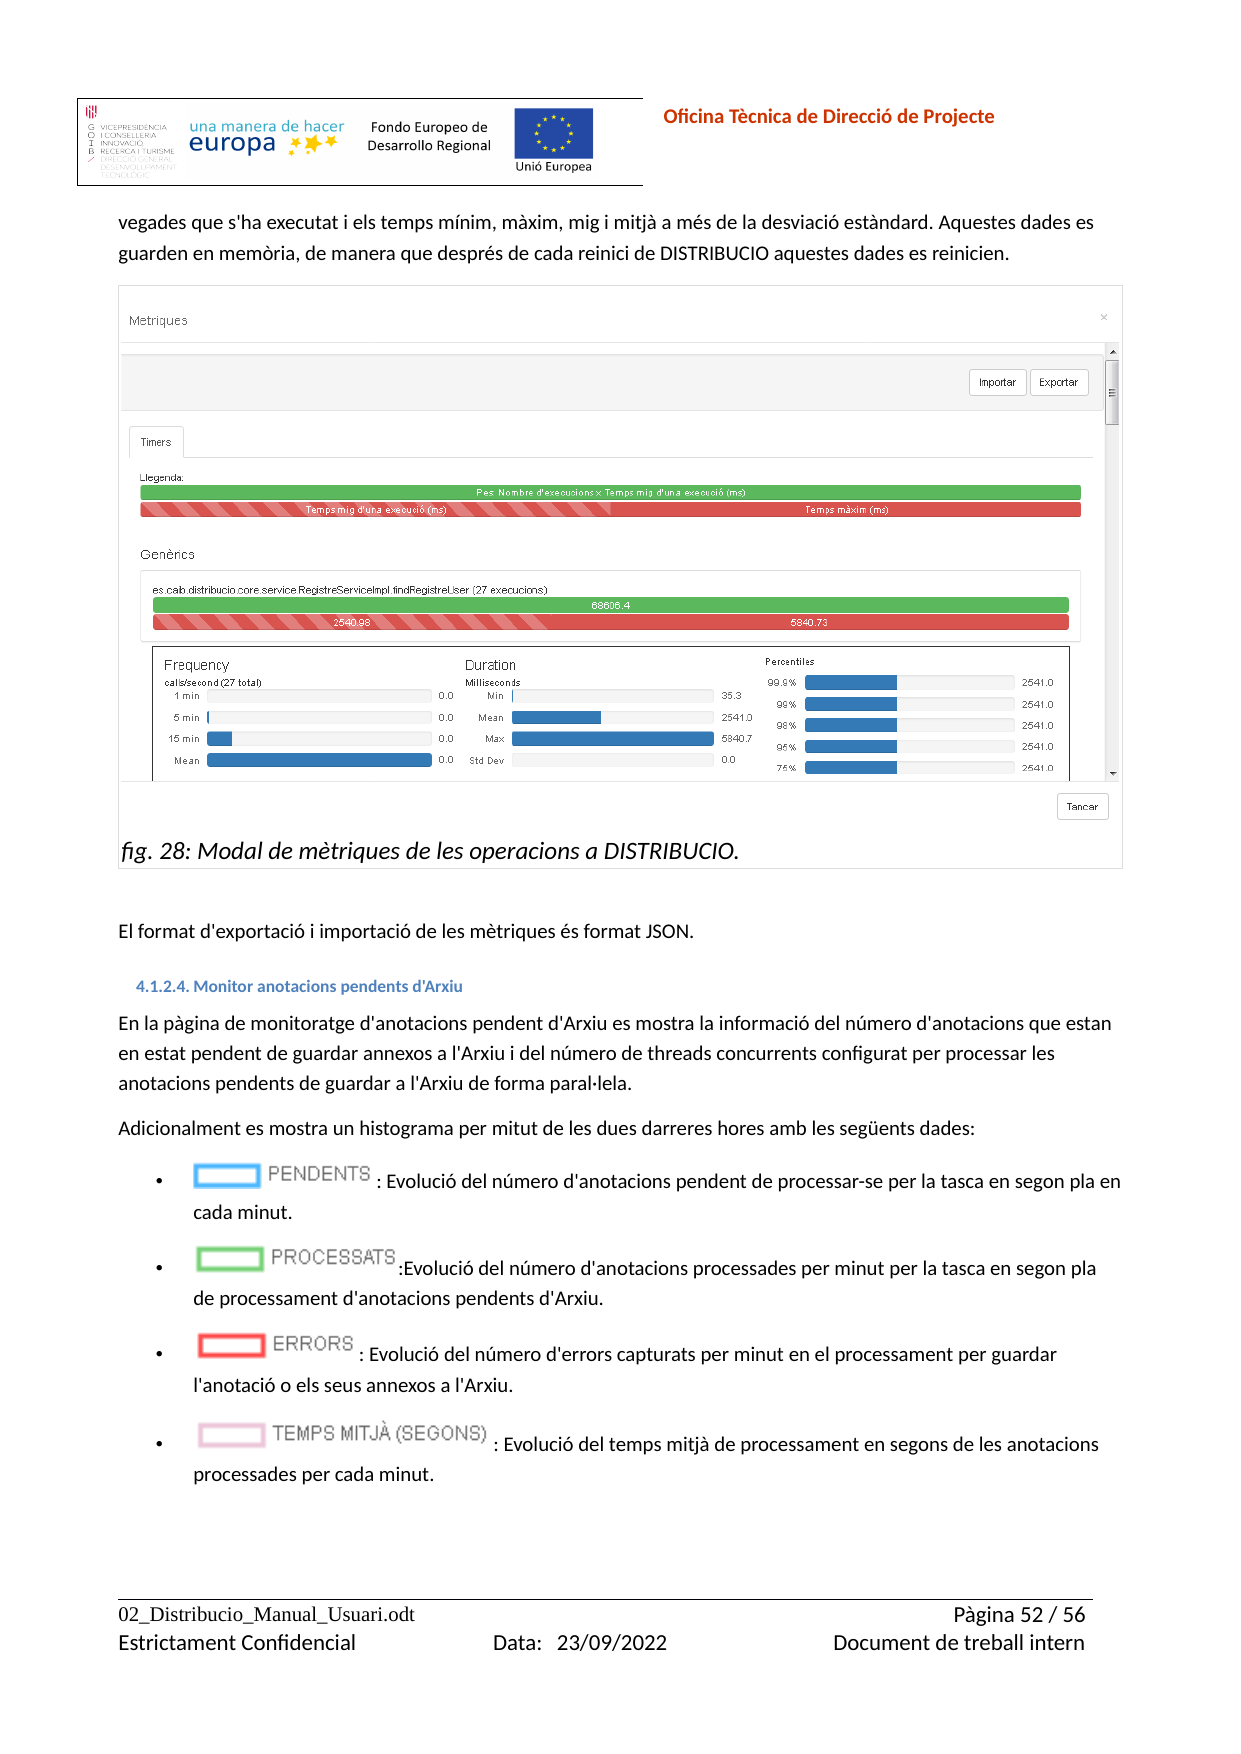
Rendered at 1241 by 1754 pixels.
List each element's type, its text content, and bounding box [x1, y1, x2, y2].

subtitle Monitor anotacions pendents d'Arxiu [136, 976, 1122, 997]
text vegades que s'ha executat i els temps mínim, màxim, mig i mitjà a més de la desviació estàndard. Aquestes dades es guarden en memòria, de manera que després de cada reinici de DISTRIBUCIO aquestes dades es reinicien. [118, 209, 1122, 265]
picture [82, 103, 181, 180]
list : Evolució del número d'errors capturats per minut en el processament per guardar l'anotació o els seus annexos a l'Arxiu. [156, 1330, 1122, 1397]
picture [193, 1160, 376, 1189]
picture [121, 300, 1119, 829]
text Adicionalment es mostra un histograma per mitut de les dues darreres hores amb les següents dades: [118, 1116, 1122, 1141]
list : Evolució del temps mitjà de processament en segons de les anotacions processades per cada minut. [156, 1417, 1122, 1487]
list :Evolució del número d'anotacions processades per minut per la tasca en segon pla de processament d'anotacions pendents d'Arxiu. [156, 1244, 1122, 1311]
text El format d'exportació i importació de les mètriques és format JSON. [118, 918, 1122, 944]
text En la pàgina de monitoratge d'anotacions pendent d'Arxiu es mostra la informació del número d'anotacions que estan en estat pendent de guardar annexos a l'Arxiu i del número de threads concurrents configurat per processar les anotacions pendents de guardar a l'Arxiu de forma paral·lela. [118, 1010, 1122, 1096]
list : Evolució del número d'anotacions pendent de processar-se per la tasca en segon pla en cada minut. [156, 1161, 1122, 1224]
picture [193, 1243, 398, 1276]
text fig. 28: Modal de mètriques de les operacions a DISTRIBUCIO. [121, 829, 1119, 865]
picture [193, 1416, 494, 1452]
picture [193, 1330, 359, 1362]
picture [187, 103, 599, 180]
